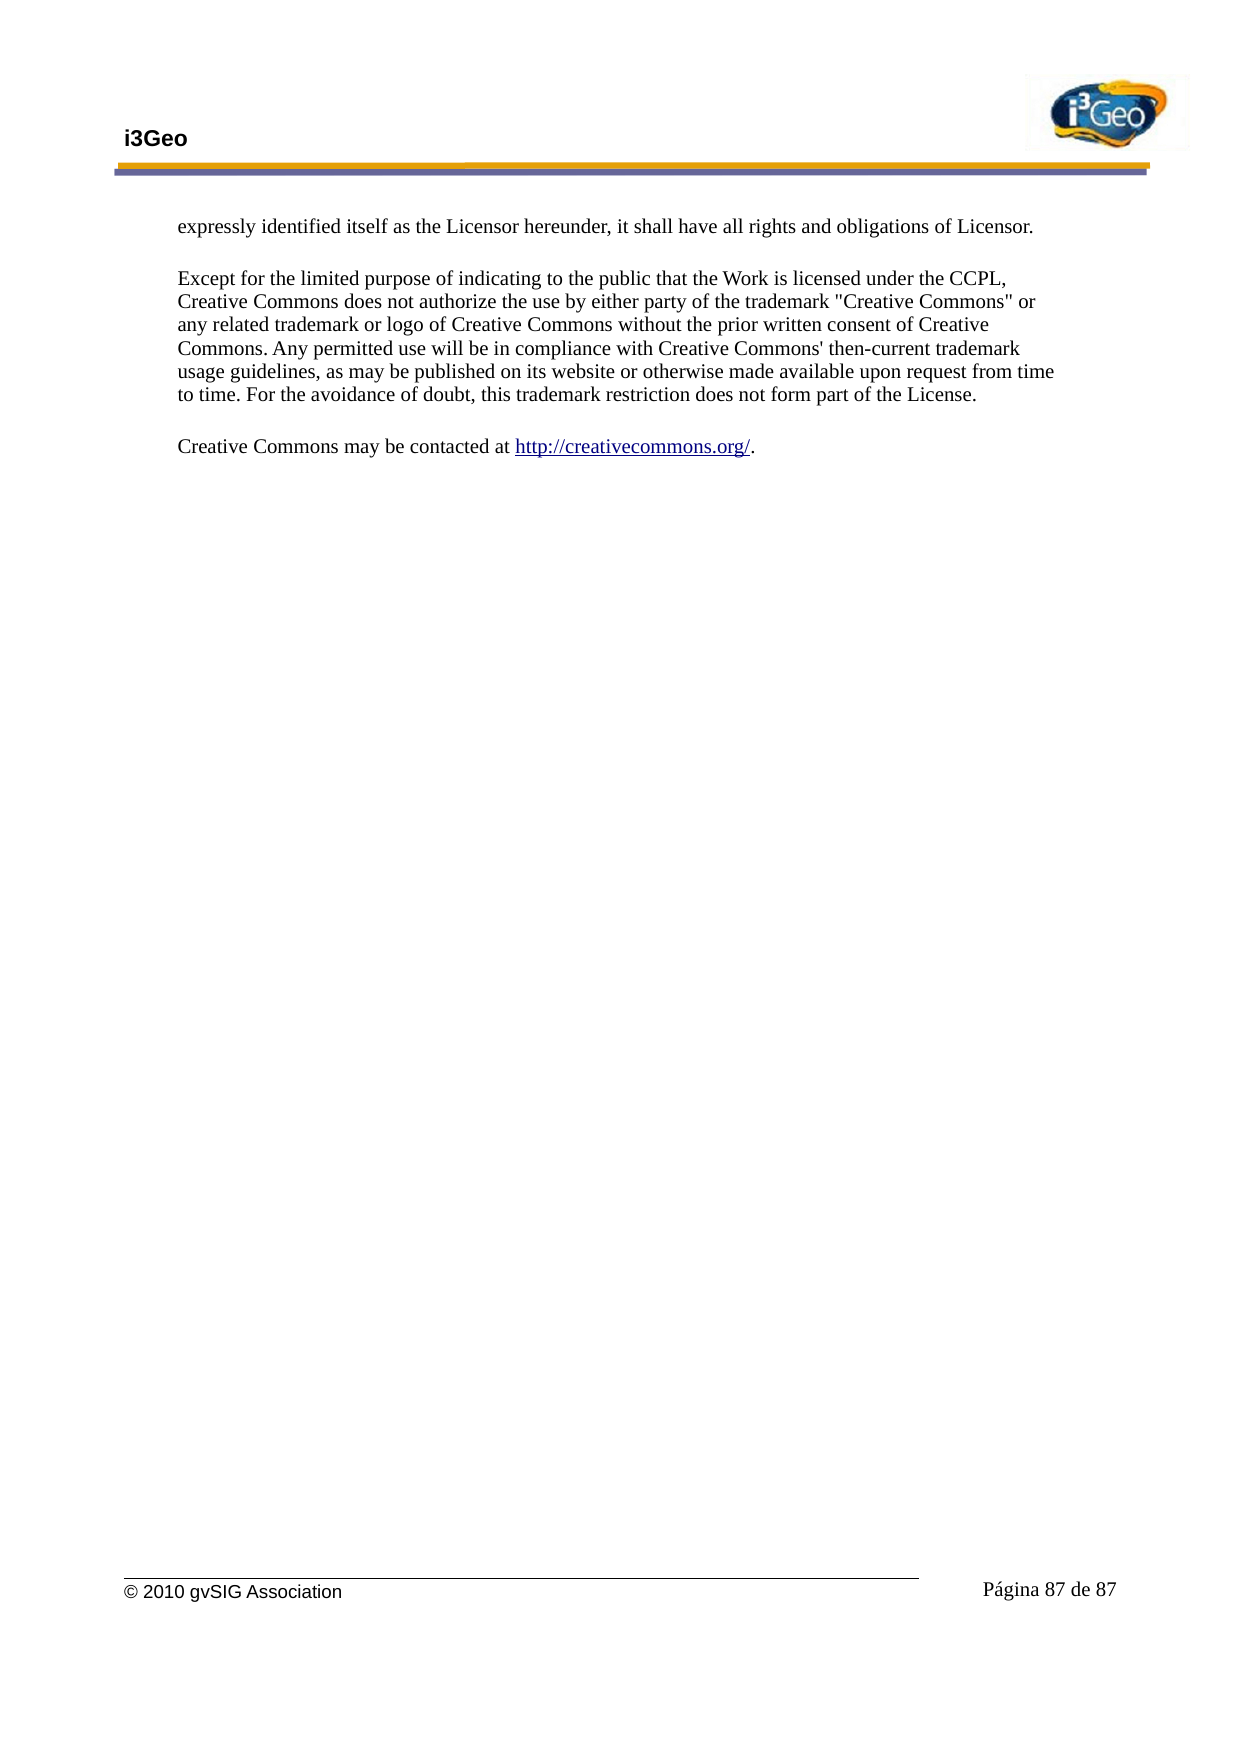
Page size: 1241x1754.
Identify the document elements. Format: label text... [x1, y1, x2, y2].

text expressly identified itself as the Licensor hereunder, it shall have all rights and obligations of Licensor. [177, 214, 1063, 238]
text Creative Commons may be contacted at http://creativecommons.org/. [177, 435, 1063, 458]
picture [1025, 74, 1191, 151]
text Except for the limited purpose of indicating to the public that the Work is licensed under the CCPL, Creative Commons does not authorize the use by either party of the trademark "Creative Commons" or any related trademark or logo of Creative Commons without the prior written consent of Creative Commons. Any permitted use will be in compliance with Creative Commons' then-current trademark usage guidelines, as may be published on its website or otherwise made available upon request from time to time. For the avoidance of doubt, this trademark restriction does not form part of the License. [177, 267, 1063, 406]
